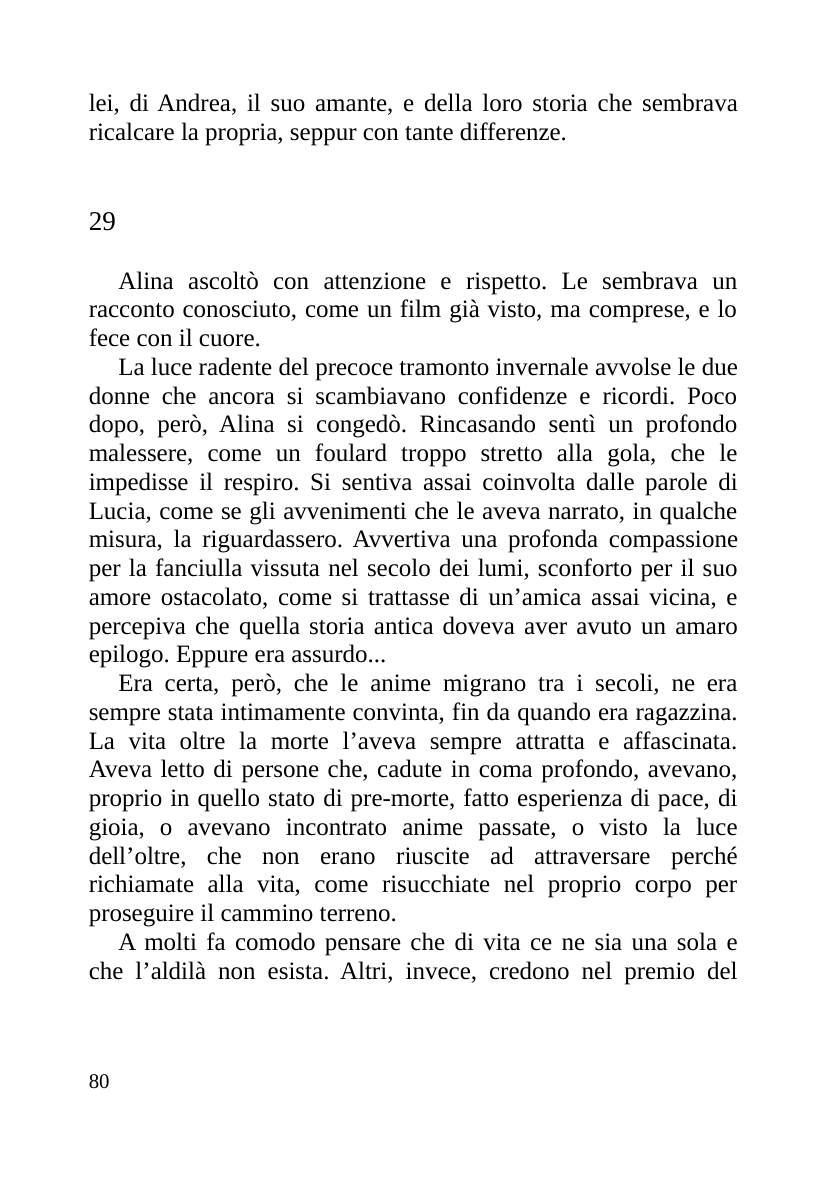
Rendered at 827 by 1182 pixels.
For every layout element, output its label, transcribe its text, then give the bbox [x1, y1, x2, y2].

text A molti fa comodo pensare che di vita ce ne sia una sola e che l’aldilà non esista. Altri, invece, credono nel premio del [88, 927, 738, 984]
text La luce radente del precoce tramonto invernale avvolse le due donne che ancora si scambiavano confidenze e ricordi. Poco dopo, però, Alina si congedò. Rincasando sentì un profondo malessere, come un foulard troppo stretto alla gola, che le impedisse il respiro. Si sentiva assai coinvolta dalle parole di Lucia, come se gli avvenimenti che le aveva narrato, in qualche misura, la riguardassero. Avvertiva una profonda compassione per la fanciulla vissuta nel secolo dei lumi, sconforto per il suo amore ostacolato, come si trattasse di un’amica assai vicina, e percepiva che quella storia antica doveva aver avuto un amaro epilogo. Eppure era assurdo... [88, 352, 738, 668]
text Alina ascoltò con attenzione e rispetto. Le sembrava un racconto conosciuto, come un film già visto, ma comprese, e lo fece con il cuore. [88, 266, 738, 352]
text lei, di Andrea, il suo amante, e della loro storia che sembrava ricalcare la propria, seppur con tante differenze. [88, 88, 738, 146]
text Era certa, però, che le anime migrano tra i secoli, ne era sempre stata intimamente convinta, fin da quando era ragazzina. La vita oltre la morte l’aveva sempre attratta e affascinata. Aveva letto di persone che, cadute in coma profondo, avevano, proprio in quello stato di pre-morte, fatto esperienza di pace, di gioia, o avevano incontrato anime passate, o visto la luce dell’oltre, che non erano riuscite ad attraversare perché richiamate alla vita, come risucchiate nel proprio corpo per proseguire il cammino terreno. [88, 668, 738, 927]
subtitle 29 [88, 205, 738, 236]
